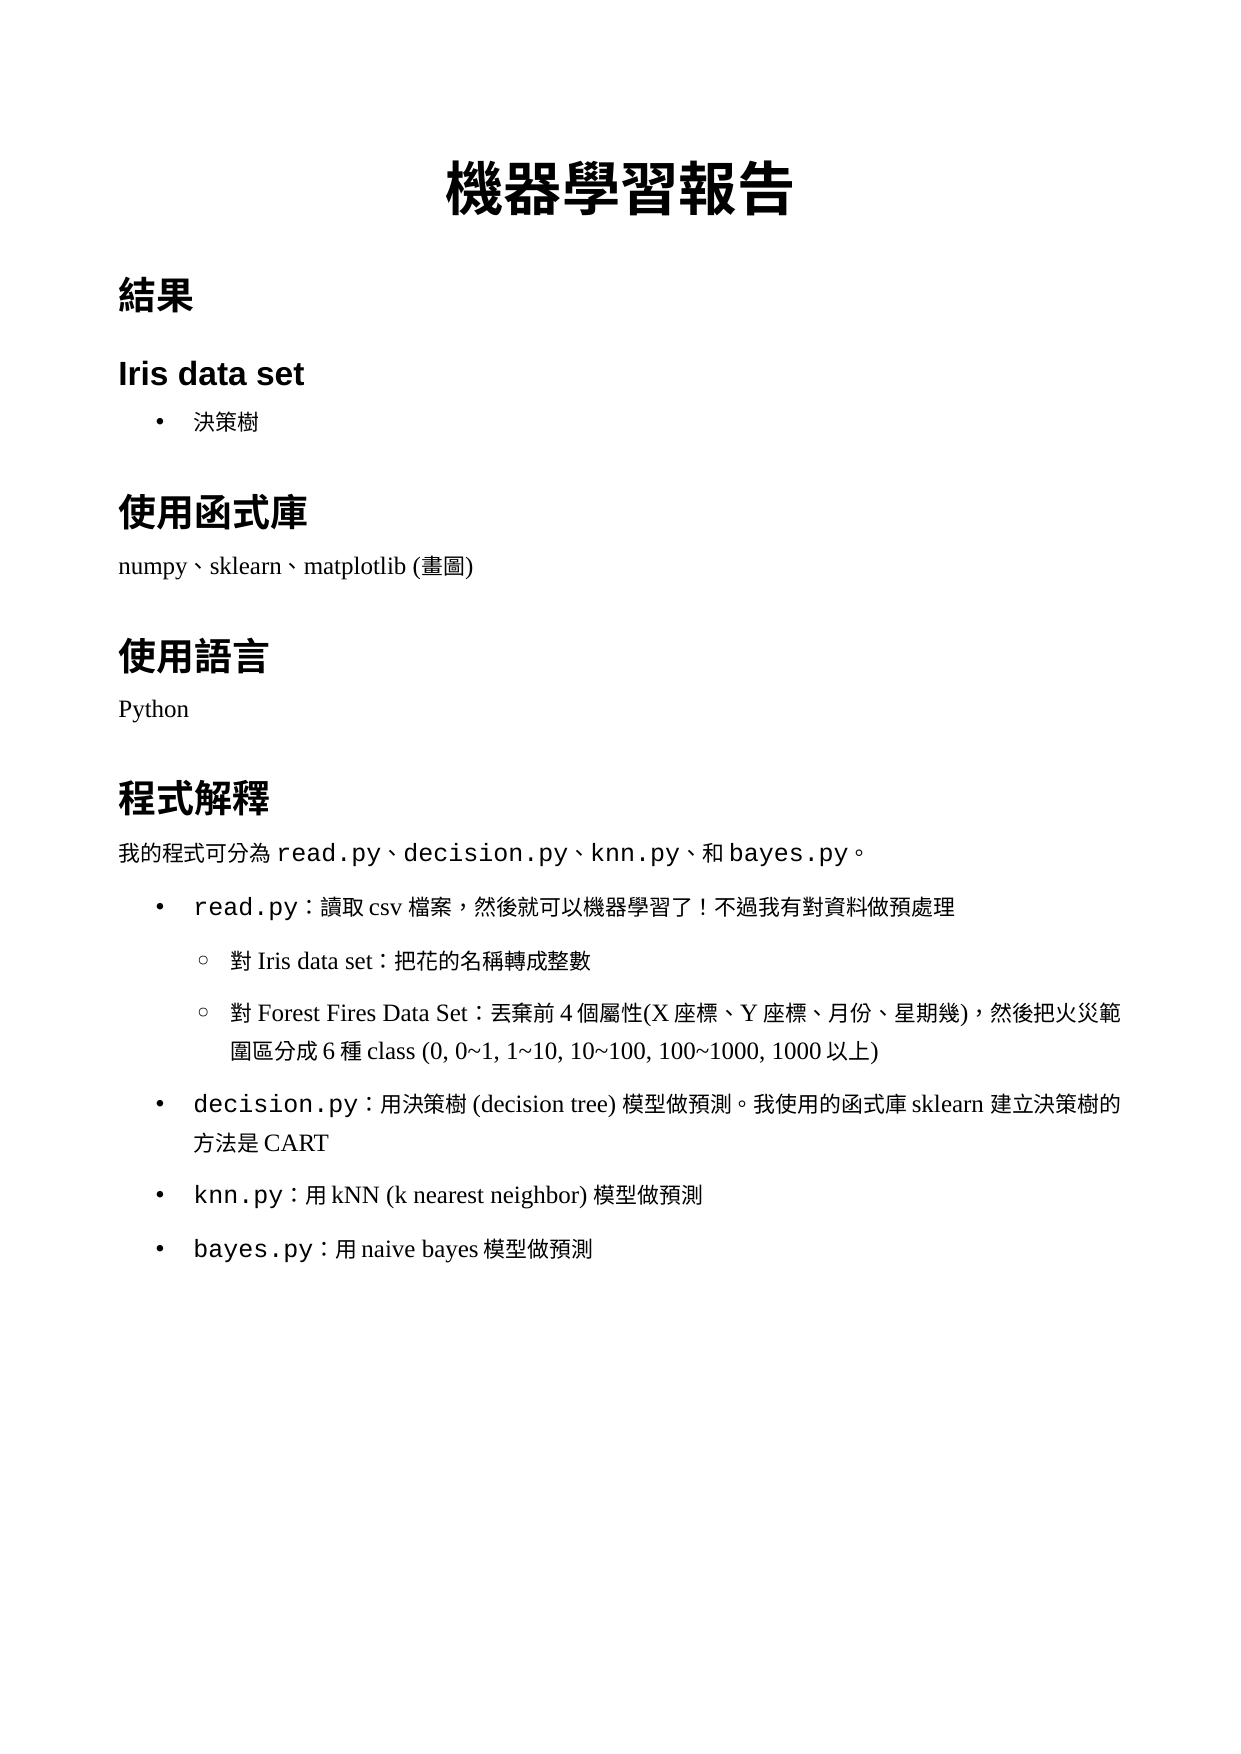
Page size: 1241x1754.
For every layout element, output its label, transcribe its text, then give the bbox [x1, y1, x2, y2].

list 對 Iris data set：把花的名稱轉成整數 [193, 944, 1122, 976]
text numpy、sklearn、matplotlib (畫圖) [118, 549, 1122, 581]
title 機器學習報告 [118, 143, 1122, 228]
subtitle 使用語言 [118, 627, 1122, 682]
list 決策樹 [156, 404, 1122, 436]
list 對 Forest Fires Data Set：丟棄前4個屬性(X座標、Y座標、月份、星期幾)，然後把火災範圍區分成6種 class (0, 0~1, 1~10, 10~100, 100~1000, 1000以上) [193, 996, 1122, 1066]
list knn.py：用kNN (k nearest neighbor) 模型做預測 [156, 1178, 1122, 1211]
text 我的程式可分為 read.py、decision.py、knn.py、和 bayes.py。 [118, 836, 1122, 869]
subtitle 使用函式庫 [118, 482, 1122, 537]
list decision.py：用決策樹 (decision tree) 模型做預測。我使用的函式庫 sklearn 建立決策樹的方法是 CART [156, 1087, 1122, 1158]
list read.py：讀取 csv 檔案，然後就可以機器學習了！不過我有對資料做預處理 [156, 890, 1122, 923]
subtitle Iris data set [118, 353, 1122, 392]
subtitle 結果 [118, 265, 1122, 320]
subtitle 程式解釋 [118, 768, 1122, 823]
text Python [118, 694, 1122, 723]
list bayes.py：用naive bayes模型做預測 [156, 1232, 1122, 1265]
